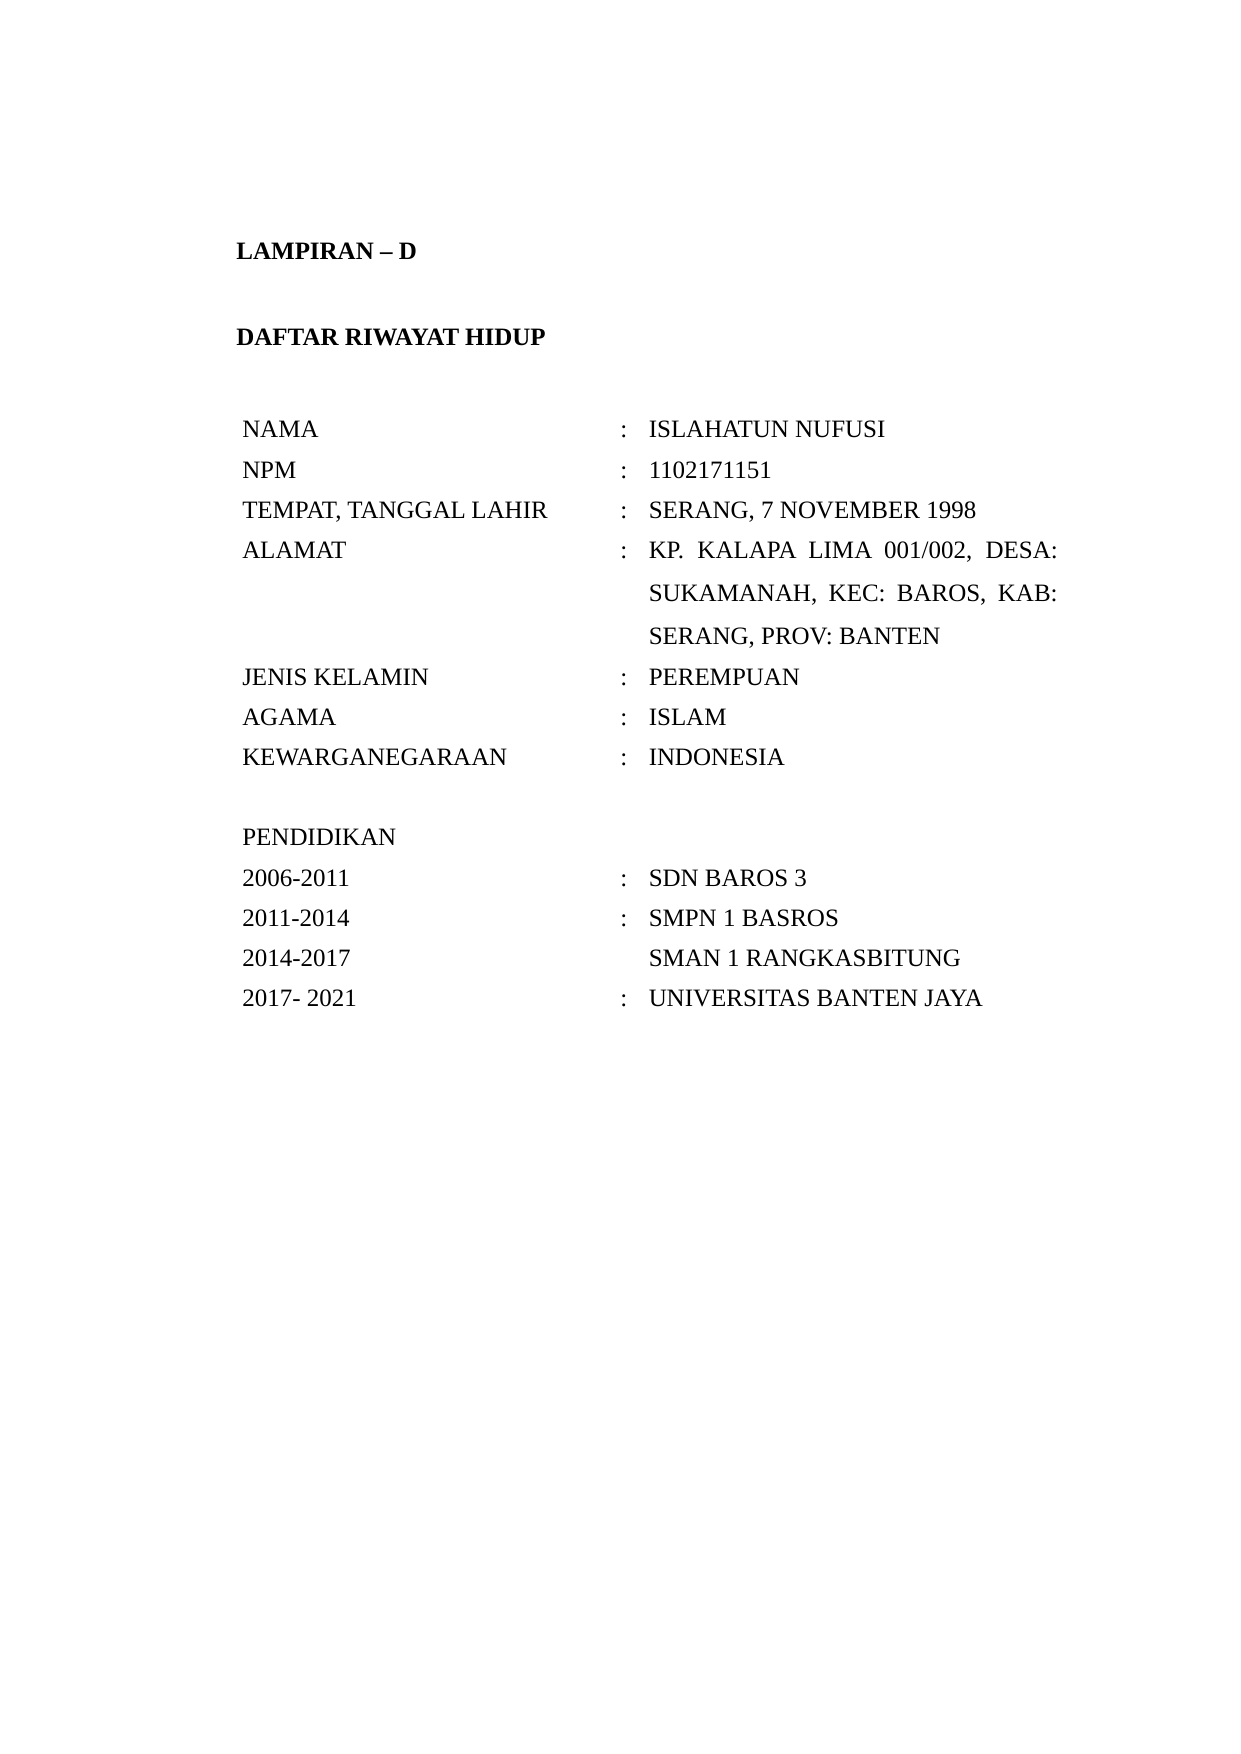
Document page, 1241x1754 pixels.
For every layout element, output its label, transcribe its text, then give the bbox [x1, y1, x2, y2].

table_cell PENDIDIKAN [236, 817, 614, 857]
table_cell ALAMAT [236, 529, 614, 656]
table_cell 1102171151 [643, 449, 1064, 489]
table_cell : [615, 656, 643, 696]
table_cell SERANG, 7 NOVEMBER 1998 [643, 489, 1064, 529]
table_cell : [615, 897, 643, 937]
table_cell : [615, 529, 643, 656]
table_cell SMAN 1 RANGKASBITUNG [643, 937, 1064, 977]
table_cell INDONESIA [643, 736, 1064, 776]
table_cell [615, 776, 643, 817]
table_cell : [615, 857, 643, 897]
table_cell 2017- 2021 [236, 978, 614, 1018]
table_cell NPM [236, 449, 614, 489]
table_cell [643, 817, 1064, 857]
table_cell [236, 776, 614, 817]
table_cell UNIVERSITAS BANTEN JAYA [643, 978, 1064, 1018]
text DAFTAR RIWAYAT HIDUP [236, 322, 1063, 351]
table_cell KEWARGANEGARAAN [236, 736, 614, 776]
table_header NAMA [236, 409, 614, 449]
table_header ISLAHATUN NUFUSI [643, 409, 1064, 449]
table_cell 2014-2017 [236, 937, 614, 977]
table_cell KP. KALAPA LIMA 001/002, DESA: SUKAMANAH, KEC: BAROS, KAB: SERANG, PROV: BANTEN [643, 529, 1064, 656]
table_cell [643, 776, 1064, 817]
table_cell 2006-2011 [236, 857, 614, 897]
table_cell : [615, 489, 643, 529]
table_cell : [615, 449, 643, 489]
table_cell : [615, 978, 643, 1018]
table_cell [615, 937, 643, 977]
table_cell SMPN 1 BASROS [643, 897, 1064, 937]
table_header : [615, 409, 643, 449]
table_cell : [615, 696, 643, 736]
table_cell [615, 817, 643, 857]
table_cell JENIS KELAMIN [236, 656, 614, 696]
text LAMPIRAN – D [236, 236, 1063, 265]
table_cell 2011-2014 [236, 897, 614, 937]
table_cell SDN BAROS 3 [643, 857, 1064, 897]
table_cell PEREMPUAN [643, 656, 1064, 696]
table_cell TEMPAT, TANGGAL LAHIR [236, 489, 614, 529]
table_cell ISLAM [643, 696, 1064, 736]
table_cell : [615, 736, 643, 776]
table_cell AGAMA [236, 696, 614, 736]
